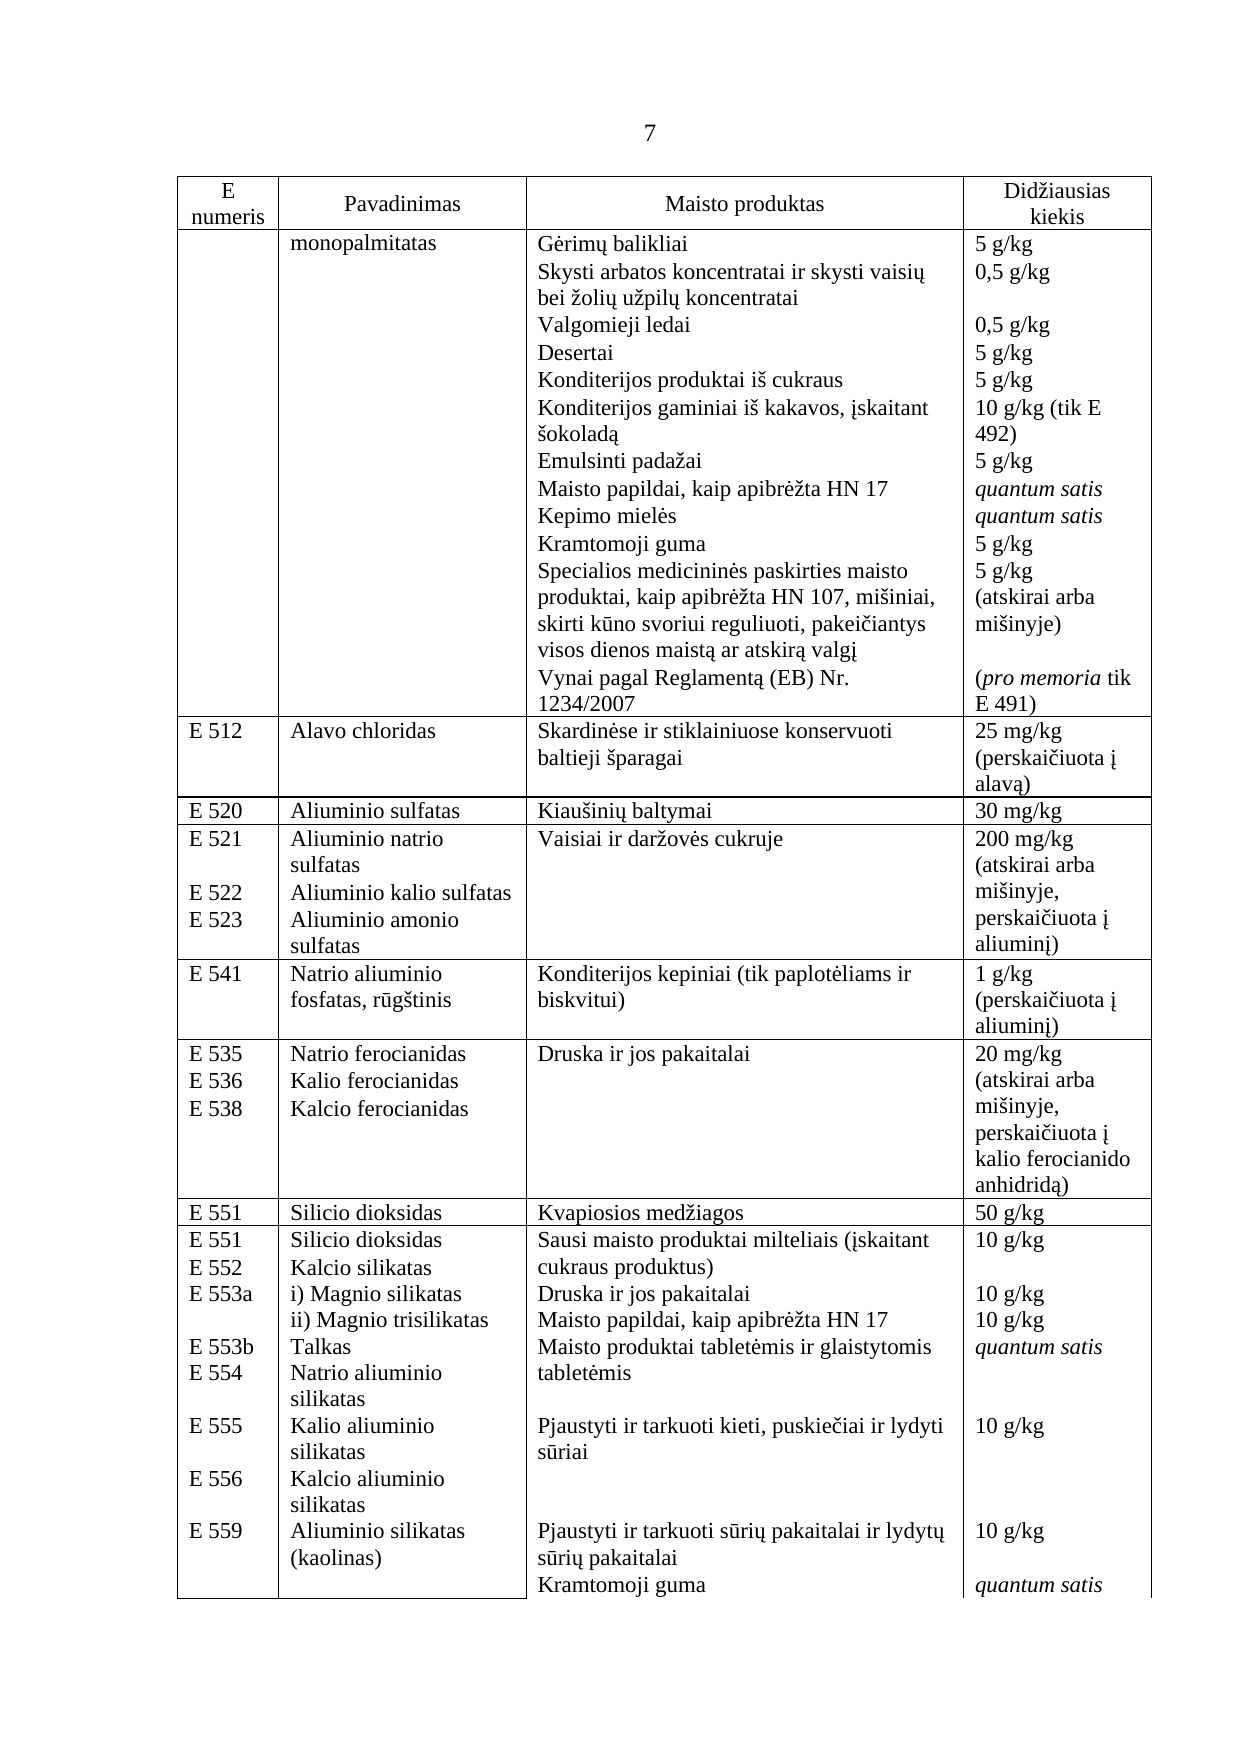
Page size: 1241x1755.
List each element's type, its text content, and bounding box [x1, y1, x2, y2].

table_cell Maisto papildai, kaip apibrėžta HN 17 [527, 474, 963, 501]
table_cell 5 g/kg [964, 529, 1151, 556]
table_cell 30 mg/kg [964, 798, 1151, 824]
table_cell Maisto papildai, kaip apibrėžta HN 17 [527, 1306, 963, 1333]
table_cell E 551 [178, 1226, 278, 1253]
table_cell Kvapiosios medžiagos [527, 1199, 963, 1225]
table_cell E 520 [178, 798, 278, 824]
table_cell 10 g/kg [964, 1280, 1151, 1306]
table_cell E 553a [178, 1280, 278, 1333]
table_cell E 512 [178, 717, 278, 796]
table_cell E 555 [178, 1412, 278, 1464]
table_cell Kalio ferocianidas [279, 1066, 526, 1093]
table_cell Aliuminio silikatas (kaolinas) [279, 1517, 526, 1597]
table_cell E 523 [178, 905, 278, 959]
table_cell E 538 [178, 1094, 278, 1198]
table_cell quantum satis [964, 474, 1151, 501]
table_cell Kepimo mielės [527, 501, 963, 529]
table_cell 5 g/kg [964, 365, 1151, 393]
table_header E numeris [178, 177, 278, 229]
table_cell Aliuminio kalio sulfatas [279, 878, 526, 905]
table_cell E 552 [178, 1253, 278, 1280]
table_cell 0,5 g/kg [964, 257, 1151, 311]
table_cell Skysti arbatos koncentratai ir skysti vaisių bei žolių užpilų koncentratai [527, 257, 963, 311]
table_cell monopalmitatas [279, 230, 526, 716]
table_cell Kalcio ferocianidas [279, 1094, 526, 1198]
table_cell 50 g/kg [964, 1199, 1151, 1225]
table_cell Konditerijos kepiniai (tik paplotėliams ir biskvitui) [527, 960, 963, 1039]
table_cell 10 g/kg (tik E 492) [964, 393, 1151, 446]
table_header Didžiausias kiekis [964, 177, 1151, 229]
table_cell 10 g/kg [964, 1517, 1151, 1570]
table_cell Vaisiai ir daržovės cukruje [527, 825, 963, 959]
table_cell Konditerijos gaminiai iš kakavos, įskaitant šokoladą [527, 393, 963, 446]
table_cell [178, 230, 278, 716]
table_cell (pro memoria tik E 491) [964, 663, 1151, 716]
table_cell Konditerijos produktai iš cukraus [527, 365, 963, 393]
table_cell Aliuminio natrio sulfatas [279, 825, 526, 877]
table_header Maisto produktas [527, 177, 963, 229]
table_cell Maisto produktai tabletėmis ir glaistytomis tabletėmis [527, 1333, 963, 1412]
table_cell E 559 [178, 1517, 278, 1597]
table_cell Druska ir jos pakaitalai [527, 1040, 963, 1198]
table_cell E 551 [178, 1199, 278, 1225]
table_cell Silicio dioksidas [279, 1199, 526, 1225]
table_cell quantum satis [964, 1570, 1151, 1597]
table_cell Aliuminio sulfatas [279, 798, 526, 824]
table_cell Kramtomoji guma [527, 529, 963, 556]
table_cell 5 g/kg [964, 446, 1151, 474]
table_cell E 541 [178, 960, 278, 1039]
table_cell Natrio aliuminio silikatas [279, 1359, 526, 1412]
table_cell 5 g/kg [964, 338, 1151, 365]
table_cell E 521 [178, 825, 278, 877]
table_cell Druska ir jos pakaitalai [527, 1280, 963, 1306]
table_cell quantum satis [964, 501, 1151, 529]
table_cell Natrio aliuminio fosfatas, rūgštinis [279, 960, 526, 1039]
table_cell E 535 [178, 1040, 278, 1066]
table_cell Kalcio aliuminio silikatas [279, 1465, 526, 1517]
table_cell Silicio dioksidas [279, 1226, 526, 1253]
table_cell Kalcio silikatas [279, 1253, 526, 1280]
table_cell Gėrimų balikliai [527, 230, 963, 257]
table_cell Vynai pagal Reglamentą (EB) Nr. 1234/2007 [527, 663, 963, 716]
table_cell Kalio aliuminio silikatas [279, 1412, 526, 1464]
table_cell Pjaustyti ir tarkuoti sūrių pakaitalai ir lydytų sūrių pakaitalai [527, 1517, 963, 1570]
table_cell 20 mg/kg (atskirai arba mišinyje, perskaičiuota į kalio ferocianido anhidridą) [964, 1040, 1151, 1198]
table_cell E 522 [178, 878, 278, 905]
table_cell Sausi maisto produktai milteliais (įskaitant cukraus produktus) [527, 1226, 963, 1280]
table_header Pavadinimas [279, 177, 526, 229]
table_cell 10 g/kg [964, 1412, 1151, 1517]
table_cell E 554 [178, 1359, 278, 1412]
table_cell 25 mg/kg (perskaičiuota į alavą) [964, 717, 1151, 796]
table_cell Kramtomoji guma [527, 1570, 963, 1597]
table_cell quantum satis [964, 1333, 1151, 1412]
table_cell Emulsinti padažai [527, 446, 963, 474]
table_cell 10 g/kg [964, 1226, 1151, 1280]
table_cell 1 g/kg (perskaičiuota į aliuminį) [964, 960, 1151, 1039]
table_cell 5 g/kg [964, 230, 1151, 257]
table_cell Skardinėse ir stiklainiuose konservuoti baltieji šparagai [527, 717, 963, 796]
table_cell Natrio ferocianidas [279, 1040, 526, 1066]
table_cell E 556 [178, 1465, 278, 1517]
table_cell Specialios medicininės paskirties maisto produktai, kaip apibrėžta HN 107, mišiniai, skirti kūno svoriui reguliuoti, pakeičiantys visos dienos maistą ar atskirą valgį [527, 556, 963, 662]
table_cell Desertai [527, 338, 963, 365]
table_cell 5 g/kg (atskirai arba mišinyje) [964, 556, 1151, 662]
table_cell E 553b [178, 1333, 278, 1359]
table_cell E 536 [178, 1066, 278, 1093]
table_cell 10 g/kg [964, 1306, 1151, 1333]
table_cell i) Magnio silikatas ii) Magnio trisilikatas [279, 1280, 526, 1333]
table_cell 200 mg/kg (atskirai arba mišinyje, perskaičiuota į aliuminį) [964, 825, 1151, 959]
table_cell Pjaustyti ir tarkuoti kieti, puskiečiai ir lydyti sūriai [527, 1412, 963, 1517]
table_cell Talkas [279, 1333, 526, 1359]
table_cell Valgomieji ledai [527, 311, 963, 338]
table_cell 0,5 g/kg [964, 311, 1151, 338]
table_cell Alavo chloridas [279, 717, 526, 796]
table_cell Aliuminio amonio sulfatas [279, 905, 526, 959]
table_cell Kiaušinių baltymai [527, 798, 963, 824]
